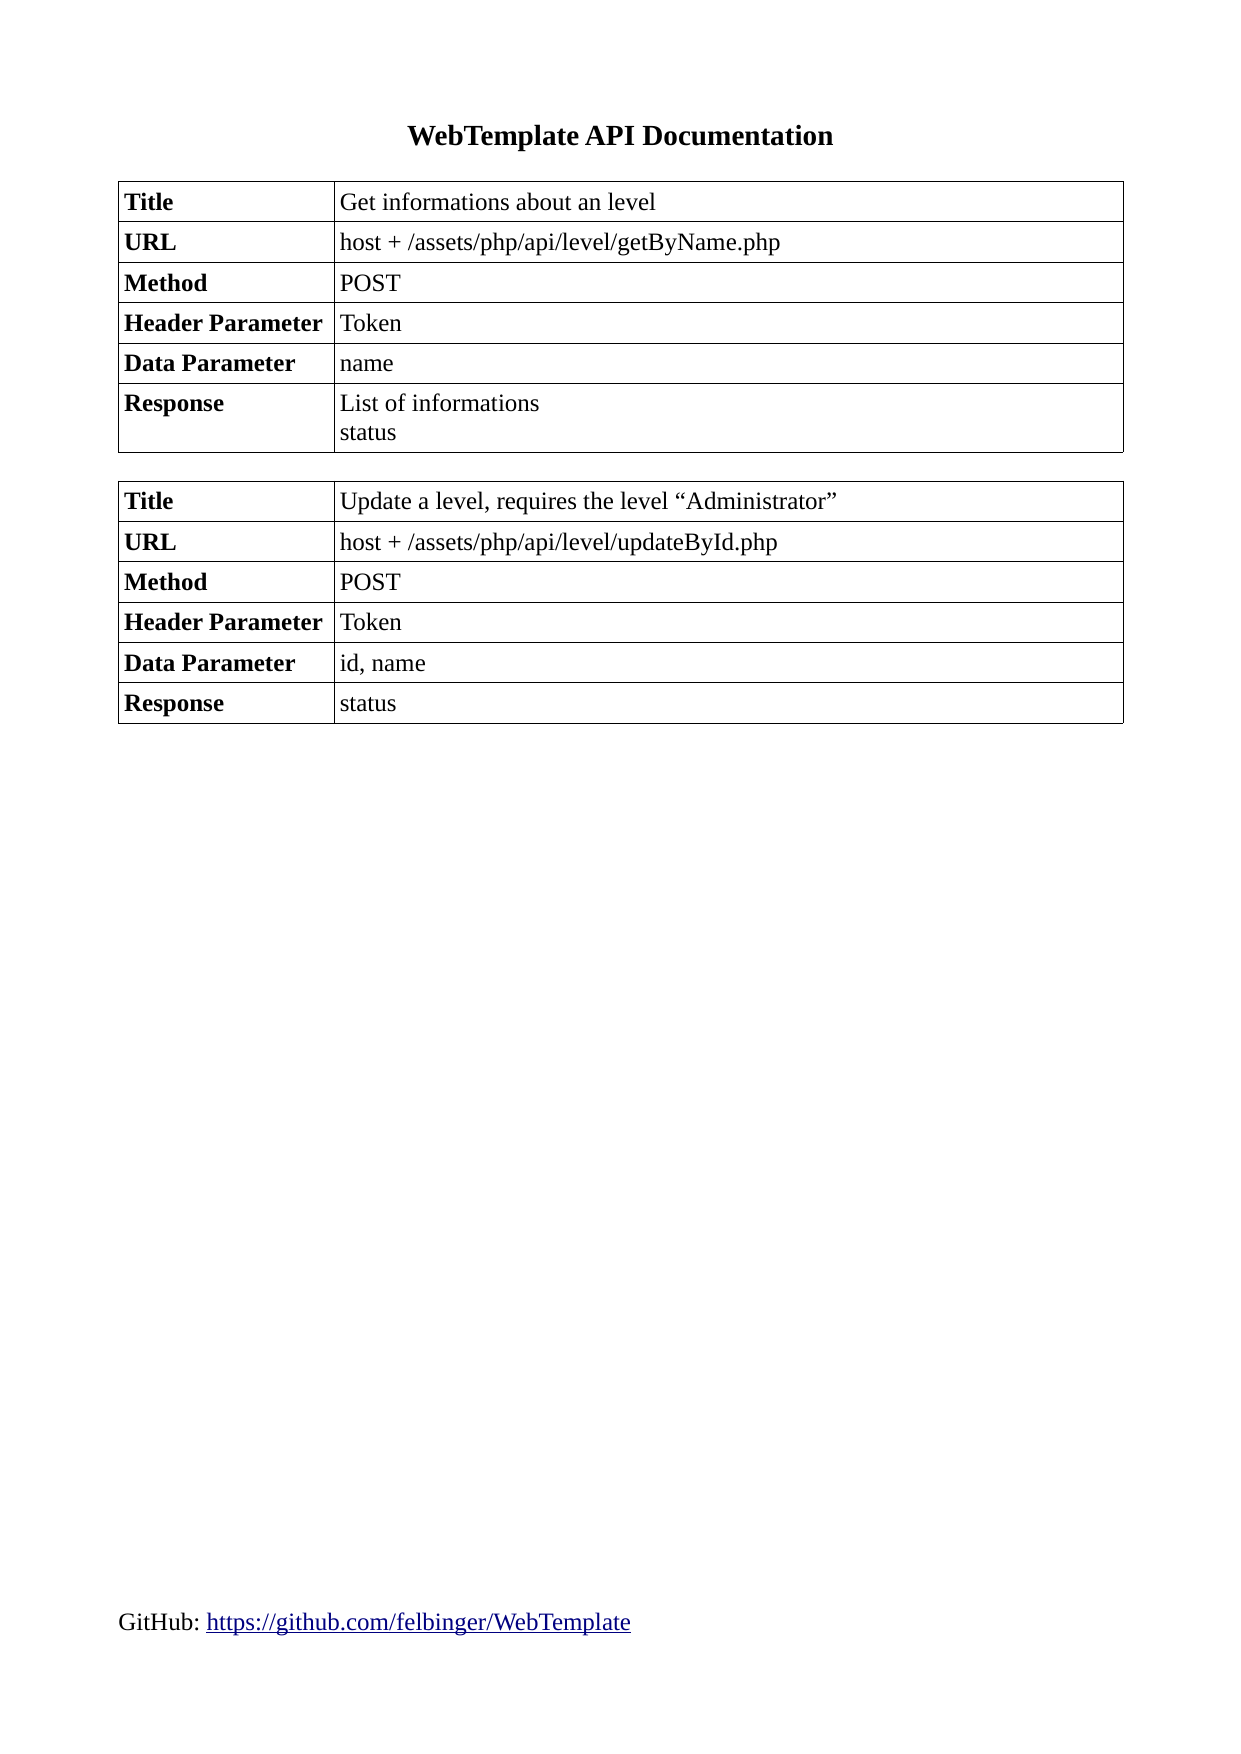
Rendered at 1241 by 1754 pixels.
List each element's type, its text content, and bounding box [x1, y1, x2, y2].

table_cell Method [119, 562, 334, 602]
table_cell URL [119, 222, 334, 262]
table_cell name [335, 344, 1123, 383]
table_header Get informations about an level [335, 182, 1123, 221]
table_cell Token [335, 603, 1123, 642]
table_cell Header Parameter [119, 303, 334, 342]
table_header Update a level, requires the level “Administrator” [335, 482, 1123, 521]
table_cell Method [119, 263, 334, 302]
table_cell host + /assets/php/api/level/updateById.php [335, 522, 1123, 561]
table_cell status [335, 683, 1123, 722]
table_cell Data Parameter [119, 344, 334, 383]
table_cell Response [119, 384, 334, 452]
table_cell id, name [335, 643, 1123, 682]
table_cell Response [119, 683, 334, 722]
table_cell POST [335, 562, 1123, 602]
table_cell URL [119, 522, 334, 561]
table_header Title [119, 482, 334, 521]
table_cell Data Parameter [119, 643, 334, 682]
table_cell POST [335, 263, 1123, 302]
table_cell Header Parameter [119, 603, 334, 642]
table_header Title [119, 182, 334, 221]
table_cell host + /assets/php/api/level/getByName.php [335, 222, 1123, 262]
table_cell List of informations status [335, 384, 1123, 452]
table_cell Token [335, 303, 1123, 342]
